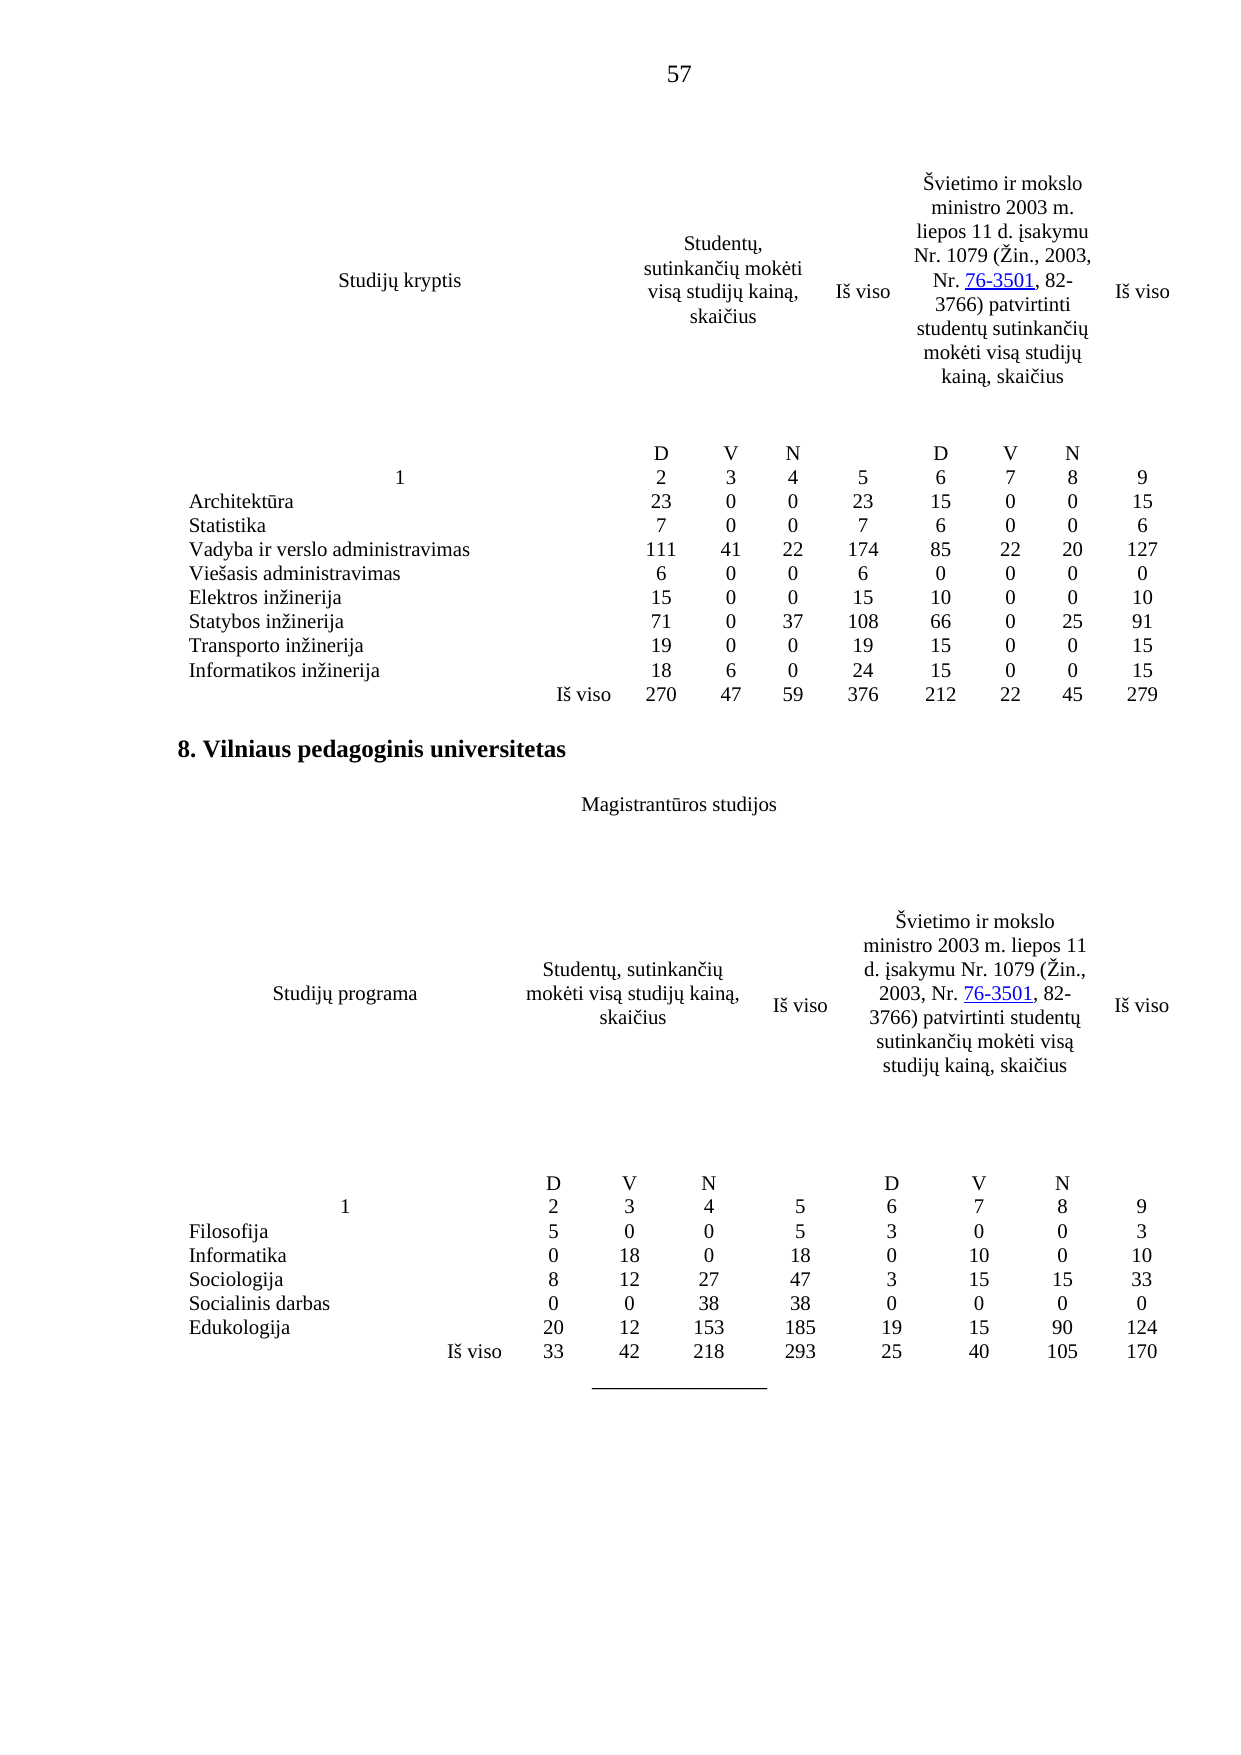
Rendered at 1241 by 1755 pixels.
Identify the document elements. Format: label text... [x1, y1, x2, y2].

table_cell N [1041, 441, 1103, 465]
table_cell 3 [594, 1195, 665, 1218]
table_cell 18 [622, 658, 700, 682]
table_cell 185 [753, 1315, 848, 1339]
table_cell 0 [1023, 1291, 1102, 1315]
table_cell 18 [753, 1243, 848, 1267]
table_cell 5 [753, 1219, 848, 1243]
table_cell 0 [1041, 585, 1103, 609]
table_cell 37 [762, 609, 824, 633]
table_cell Vadyba ir verslo administravimas [177, 537, 622, 561]
table_cell V [935, 1170, 1022, 1194]
table_cell 212 [902, 682, 979, 706]
table_cell Iš viso [753, 816, 848, 1194]
table_cell 15 [1023, 1267, 1102, 1291]
table_cell 0 [1041, 561, 1103, 585]
table_cell 0 [979, 634, 1041, 657]
table_cell 15 [935, 1267, 1022, 1291]
table_cell Iš viso [824, 118, 902, 465]
table_cell 174 [824, 537, 902, 561]
table_cell 5 [753, 1195, 848, 1218]
table_cell 0 [762, 513, 824, 537]
table_cell D [513, 1170, 593, 1194]
table_cell 40 [935, 1339, 1022, 1363]
table_cell 0 [902, 561, 979, 585]
table_cell 45 [1041, 682, 1103, 706]
table_cell 19 [824, 634, 902, 657]
table_cell 0 [979, 658, 1041, 682]
table_cell [177, 441, 622, 465]
table_cell Viešasis administravimas [177, 561, 622, 585]
table_cell 71 [622, 609, 700, 633]
table_cell 20 [1041, 537, 1103, 561]
table_cell Iš viso [177, 682, 622, 706]
table_cell 0 [1023, 1243, 1102, 1267]
table_cell 0 [935, 1291, 1022, 1315]
table_cell 15 [902, 658, 979, 682]
table_cell 59 [762, 682, 824, 706]
table_cell 3 [700, 465, 762, 489]
table_cell 0 [665, 1243, 752, 1267]
table_cell Iš viso [177, 1339, 513, 1363]
table_cell 2 [513, 1195, 593, 1218]
table_cell 270 [622, 682, 700, 706]
table_cell 0 [979, 585, 1041, 609]
table_cell 1 [177, 1195, 513, 1218]
table_cell 15 [1104, 634, 1181, 657]
table_cell 0 [935, 1219, 1022, 1243]
table_cell 7 [622, 513, 700, 537]
table_cell Transporto inžinerija [177, 634, 622, 657]
table_cell 0 [1102, 1291, 1181, 1315]
table_cell 108 [824, 609, 902, 633]
table_cell N [665, 1170, 752, 1194]
table_cell D [902, 441, 979, 465]
table_cell 0 [762, 658, 824, 682]
table_cell 6 [1104, 513, 1181, 537]
table_cell 0 [1041, 489, 1103, 513]
table_cell 7 [935, 1195, 1022, 1218]
table_header Magistrantūros studijos [177, 792, 1181, 816]
table_cell Studijų programa [177, 816, 513, 1170]
table_cell 23 [622, 489, 700, 513]
table_cell 7 [979, 465, 1041, 489]
table_cell 19 [848, 1315, 935, 1339]
table_cell 0 [1041, 513, 1103, 537]
table_cell 12 [594, 1267, 665, 1291]
table_cell 10 [935, 1243, 1022, 1267]
table_cell 0 [762, 585, 824, 609]
table_cell Statybos inžinerija [177, 609, 622, 633]
table_cell 0 [1041, 658, 1103, 682]
table_cell 25 [1041, 609, 1103, 633]
table_cell 91 [1104, 609, 1181, 633]
table_cell 5 [513, 1219, 593, 1243]
table_cell Statistika [177, 513, 622, 537]
table_cell 15 [622, 585, 700, 609]
table_cell 0 [700, 561, 762, 585]
table_cell 42 [594, 1339, 665, 1363]
table_cell Elektros inžinerija [177, 585, 622, 609]
table_cell 1 [177, 465, 622, 489]
table_cell 4 [762, 465, 824, 489]
table_cell 0 [700, 634, 762, 657]
table_cell V [979, 441, 1041, 465]
table_cell 6 [700, 658, 762, 682]
table_cell 0 [1041, 634, 1103, 657]
table_cell Iš viso [1104, 118, 1181, 465]
table_cell 22 [762, 537, 824, 561]
table_cell 47 [753, 1267, 848, 1291]
table_cell 23 [824, 489, 902, 513]
table_cell Edukologija [177, 1315, 513, 1339]
table_cell 8 [1041, 465, 1103, 489]
table_cell N [1023, 1170, 1102, 1194]
table_cell 5 [824, 465, 902, 489]
table_cell 218 [665, 1339, 752, 1363]
table_cell Studentų, sutinkančių mokėti visą studijų kainą, skaičius [622, 118, 824, 441]
table_cell Iš viso [1102, 816, 1181, 1194]
table_cell 376 [824, 682, 902, 706]
text 8. Vilniaus pedagoginis universitetas [177, 734, 1181, 763]
table_cell Filosofija [177, 1219, 513, 1243]
table_cell 66 [902, 609, 979, 633]
table_cell 3 [848, 1219, 935, 1243]
table_cell 7 [824, 513, 902, 537]
table_cell 170 [1102, 1339, 1181, 1363]
table_cell 25 [848, 1339, 935, 1363]
table_cell 10 [1102, 1243, 1181, 1267]
table_cell 0 [979, 561, 1041, 585]
table_cell 0 [700, 585, 762, 609]
table_cell Informatika [177, 1243, 513, 1267]
table_cell 9 [1102, 1195, 1181, 1218]
table_cell V [700, 441, 762, 465]
table_cell 0 [594, 1291, 665, 1315]
table_cell 15 [824, 585, 902, 609]
table_cell 0 [762, 489, 824, 513]
table_cell 8 [1023, 1195, 1102, 1218]
table_cell Studentų, sutinkančių mokėti visą studijų kainą, skaičius [513, 816, 752, 1170]
table_cell 0 [979, 513, 1041, 537]
table_cell 90 [1023, 1315, 1102, 1339]
table_cell 19 [622, 634, 700, 657]
table_cell 3 [848, 1267, 935, 1291]
table_cell 33 [513, 1339, 593, 1363]
table_cell Socialinis darbas [177, 1291, 513, 1315]
table_cell 20 [513, 1315, 593, 1339]
table_cell 0 [594, 1219, 665, 1243]
table_cell 15 [902, 634, 979, 657]
table_cell 10 [902, 585, 979, 609]
table_cell 3 [1102, 1219, 1181, 1243]
table_cell D [848, 1170, 935, 1194]
table_cell 0 [665, 1219, 752, 1243]
table_cell 0 [762, 634, 824, 657]
table_cell N [762, 441, 824, 465]
table_cell Švietimo ir mokslo ministro 2003 m. liepos 11 d. įsakymu Nr. 1079 (Žin., 2003, Nr. 76-3501, 82-3766) patvirtinti studentų sutinkančių mokėti visą studijų kainą, skaičius [848, 816, 1102, 1170]
table_cell 0 [1023, 1219, 1102, 1243]
table_cell Informatikos inžinerija [177, 658, 622, 682]
table_cell Studijų kryptis [177, 118, 622, 441]
table_cell 0 [700, 513, 762, 537]
table_cell [177, 1170, 513, 1194]
table_cell 33 [1102, 1267, 1181, 1291]
table_cell 22 [979, 682, 1041, 706]
table_cell 0 [979, 609, 1041, 633]
table_cell 8 [513, 1267, 593, 1291]
table_cell 6 [902, 465, 979, 489]
table_cell 0 [700, 609, 762, 633]
table_cell D [622, 441, 700, 465]
table_cell Švietimo ir mokslo ministro 2003 m. liepos 11 d. įsakymu Nr. 1079 (Žin., 2003, Nr. 76-3501, 82-3766) patvirtinti studentų sutinkančių mokėti visą studijų kainą, skaičius [902, 118, 1103, 441]
table_cell 22 [979, 537, 1041, 561]
table_cell 0 [762, 561, 824, 585]
table_cell 4 [665, 1195, 752, 1218]
table_cell 15 [935, 1315, 1022, 1339]
table_cell 27 [665, 1267, 752, 1291]
table_cell 6 [622, 561, 700, 585]
table_cell 38 [665, 1291, 752, 1315]
table_cell 6 [902, 513, 979, 537]
table_cell 105 [1023, 1339, 1102, 1363]
table_cell 38 [753, 1291, 848, 1315]
table_cell 12 [594, 1315, 665, 1339]
table_cell 18 [594, 1243, 665, 1267]
table_cell 279 [1104, 682, 1181, 706]
table_cell 0 [848, 1291, 935, 1315]
table_cell 24 [824, 658, 902, 682]
table_cell 6 [848, 1195, 935, 1218]
table_cell 124 [1102, 1315, 1181, 1339]
table_cell V [594, 1170, 665, 1194]
table_cell Architektūra [177, 489, 622, 513]
table_cell 127 [1104, 537, 1181, 561]
table_cell 0 [700, 489, 762, 513]
table_cell 9 [1104, 465, 1181, 489]
table_cell 0 [979, 489, 1041, 513]
table_cell 111 [622, 537, 700, 561]
table_cell 15 [1104, 489, 1181, 513]
table_cell 10 [1104, 585, 1181, 609]
text ______________ [177, 1363, 1181, 1392]
table_cell 0 [513, 1291, 593, 1315]
table_cell 6 [824, 561, 902, 585]
table_cell 15 [902, 489, 979, 513]
table_cell 153 [665, 1315, 752, 1339]
table_cell 41 [700, 537, 762, 561]
table_cell 2 [622, 465, 700, 489]
table_cell 0 [848, 1243, 935, 1267]
table_cell 0 [1104, 561, 1181, 585]
table_cell 293 [753, 1339, 848, 1363]
table_cell 85 [902, 537, 979, 561]
table_cell Sociologija [177, 1267, 513, 1291]
table_cell 15 [1104, 658, 1181, 682]
table_cell 47 [700, 682, 762, 706]
table_cell 0 [513, 1243, 593, 1267]
